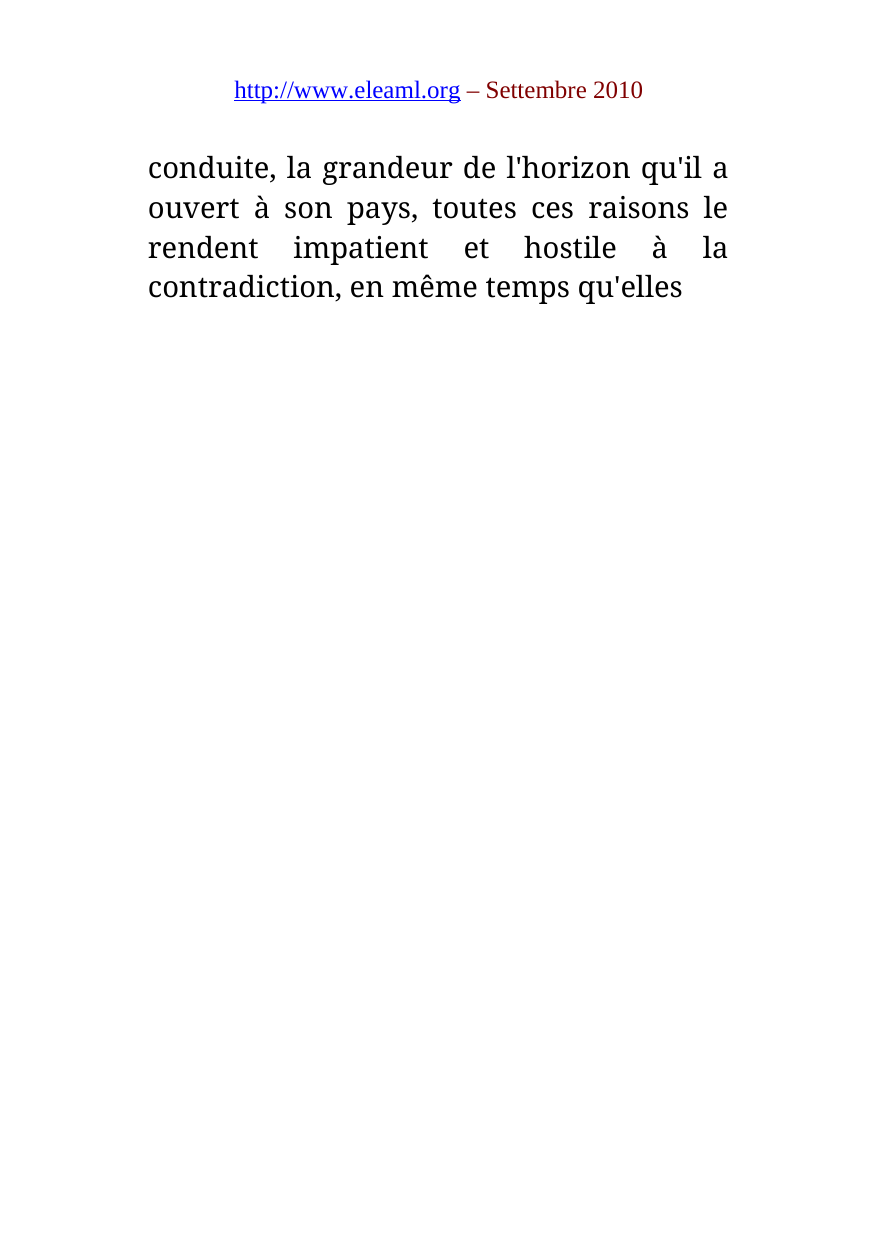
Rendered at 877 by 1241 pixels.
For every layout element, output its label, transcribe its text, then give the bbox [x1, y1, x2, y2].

text conduite, la grandeur de l'horizon qu'il a ouvert à son pays, toutes ces raisons le rendent impatient et hostile à la contradiction, en même temps qu'elles [148, 148, 729, 306]
